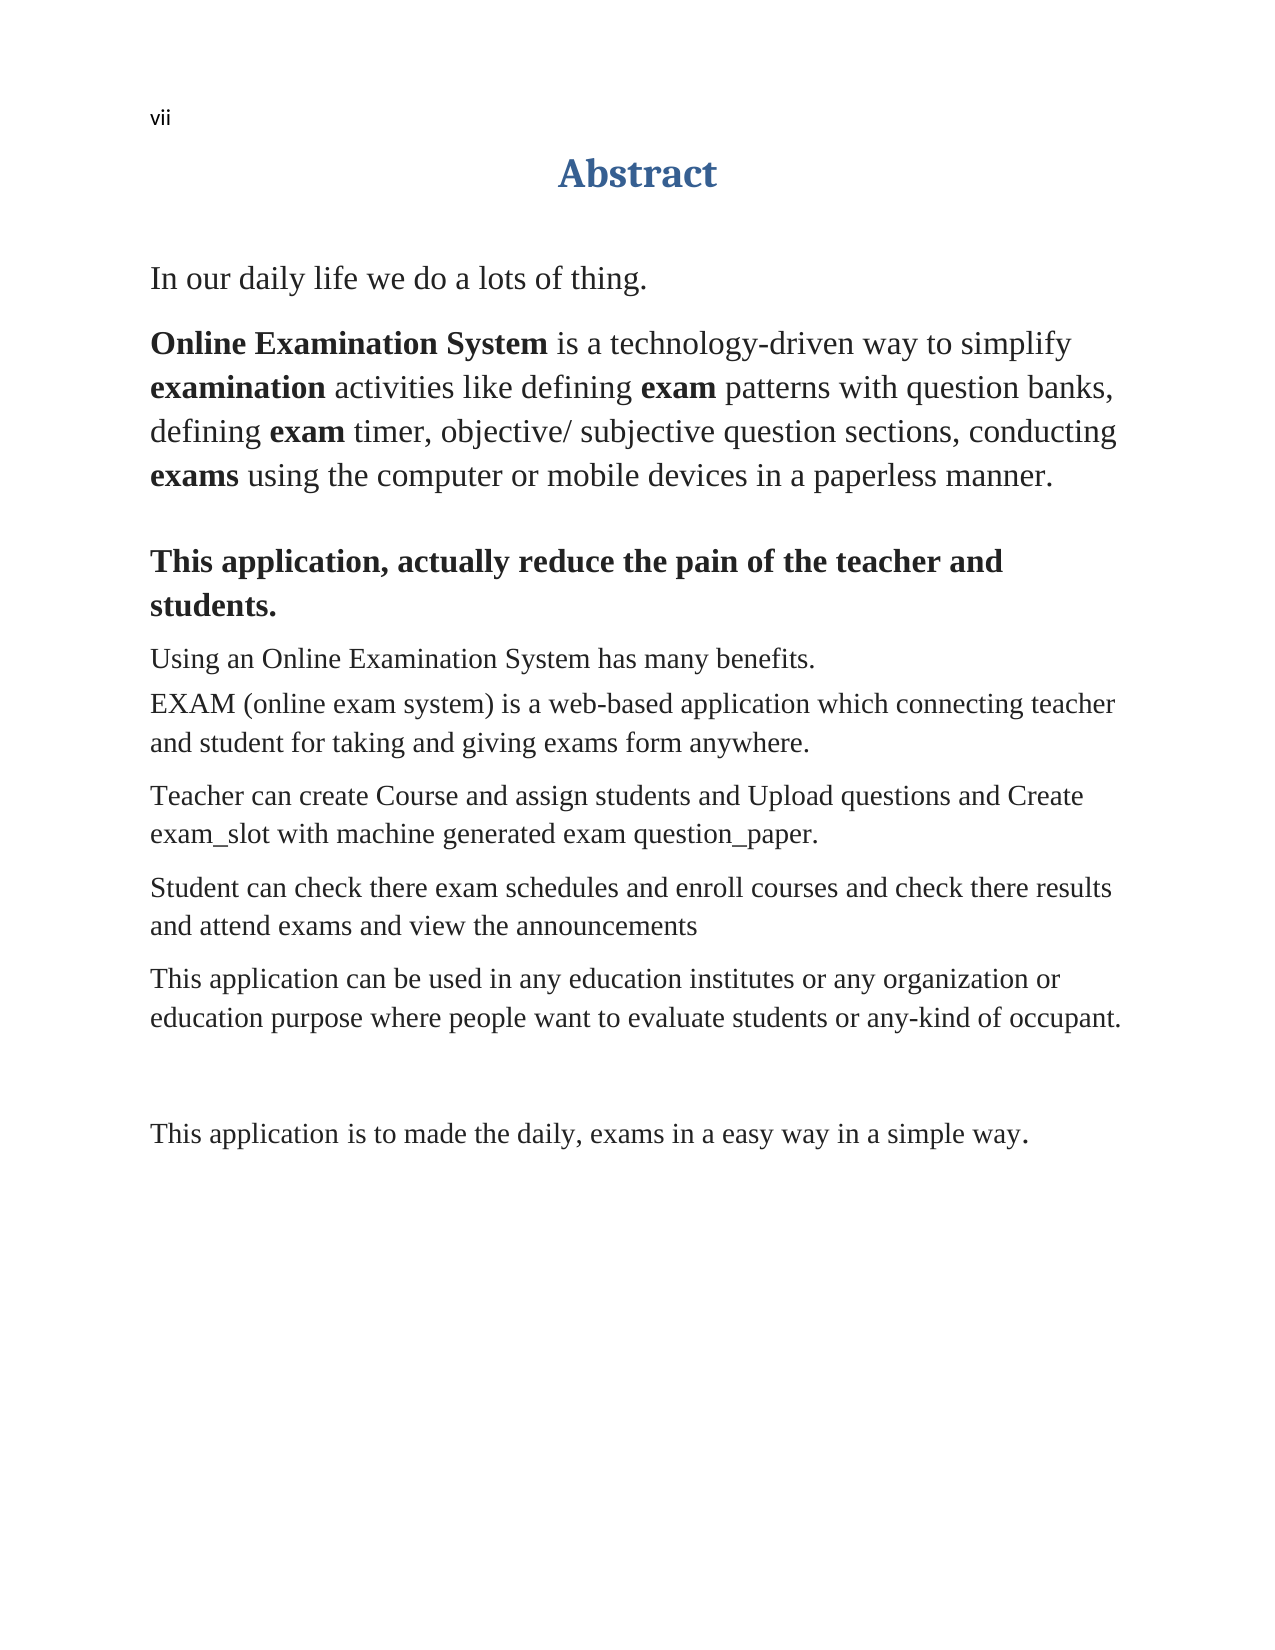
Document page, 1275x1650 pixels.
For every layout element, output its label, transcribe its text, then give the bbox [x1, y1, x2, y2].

text Teacher can create Course and assign students and Upload questions and Create exam_slot with machine generated exam question_paper. [150, 778, 1125, 850]
text EXAM (online exam system) is a web-based application which connecting teacher and student for taking and giving exams form anywhere. [150, 686, 1125, 758]
text In our daily life we do a lots of thing. [150, 258, 1125, 296]
subtitle This application, actually reduce the pain of the teacher and students. [150, 541, 1125, 623]
subtitle Using an Online Examination System has many benefits. [150, 642, 1125, 675]
text Online Examination System is a technology-driven way to simplify examination activities like defining exam patterns with question banks, defining exam timer, objective/ subjective question sections, conducting exams using the computer or mobile devices in a paperless manner. [150, 323, 1125, 493]
subtitle Abstract [150, 150, 1125, 198]
text This application can be used in any education institutes or any organization or education purpose where people want to evaluate students or any-kind of occupant. [150, 961, 1125, 1033]
text This application is to made the daily, exams in a easy way in a simple way. [150, 1112, 1125, 1151]
text Student can check there exam schedules and enroll courses and check there results and attend exams and view the announcements [150, 870, 1125, 942]
